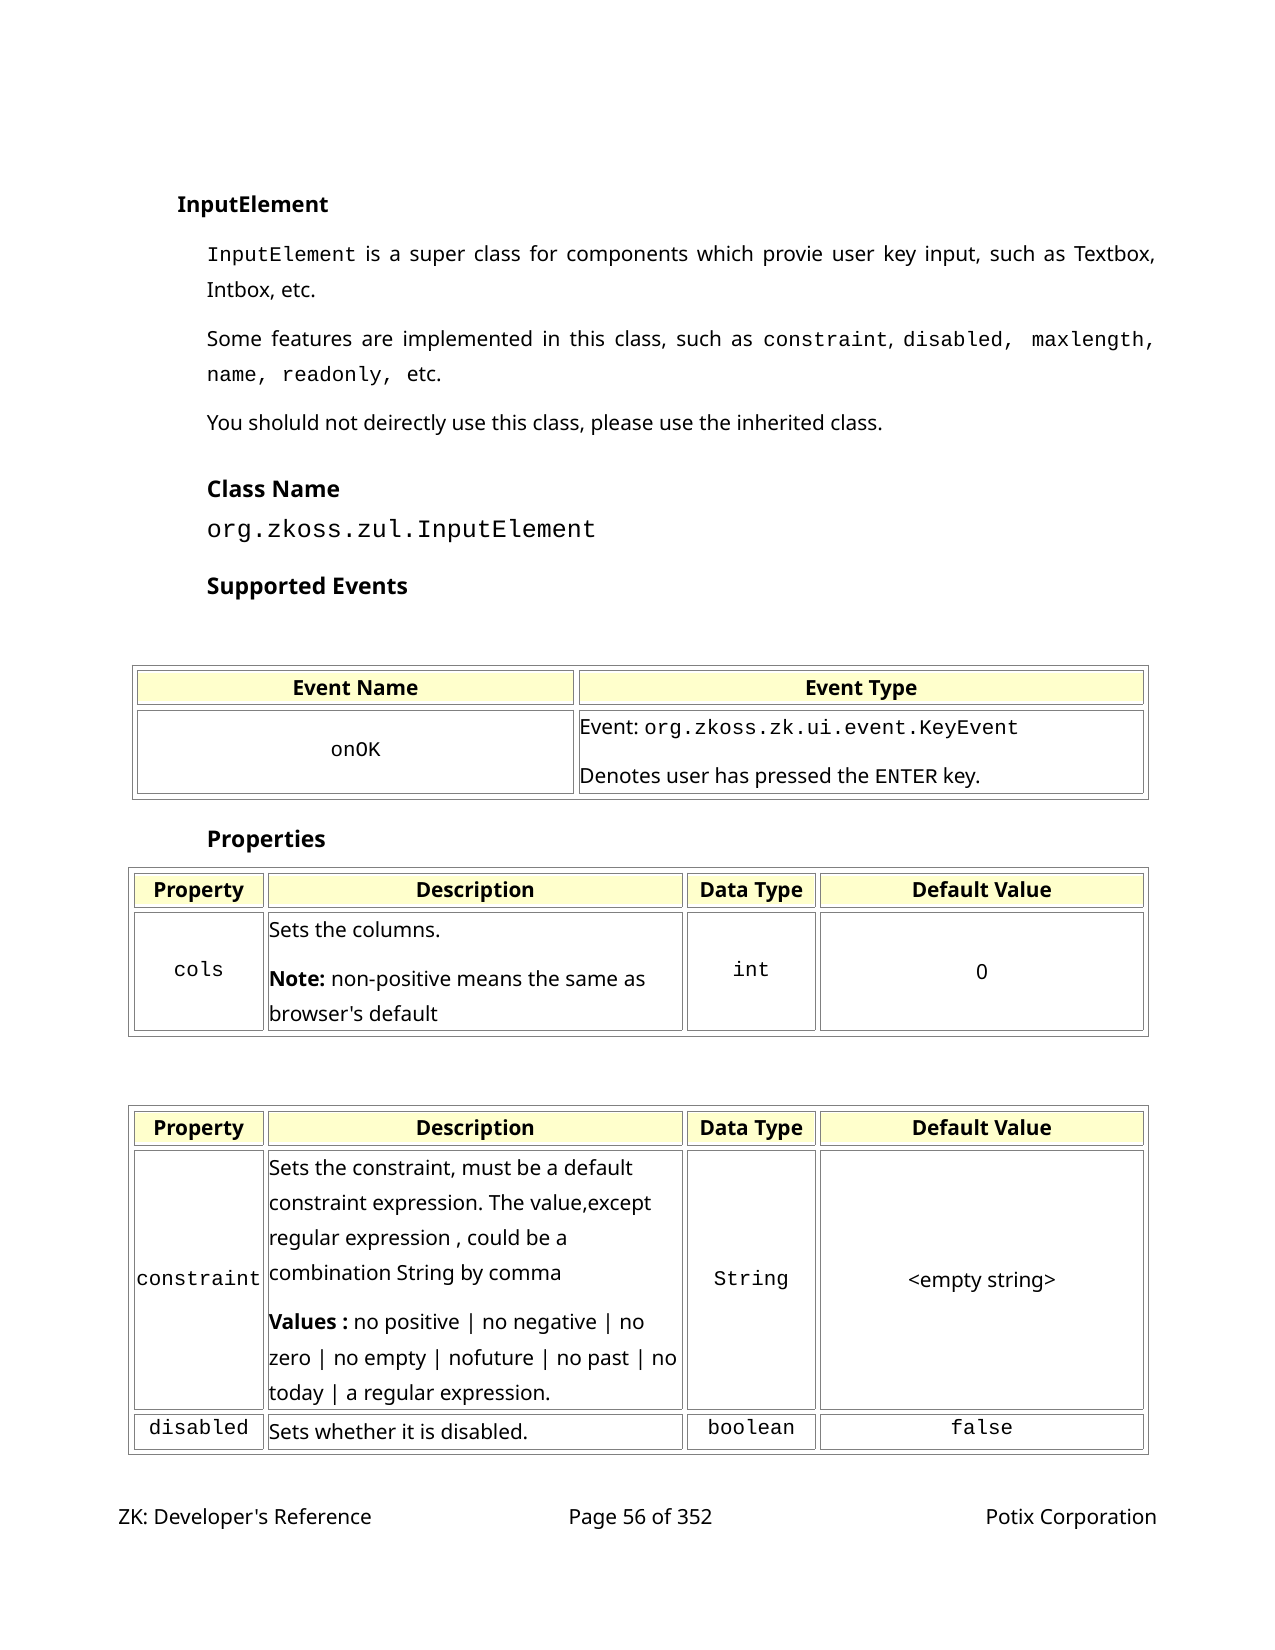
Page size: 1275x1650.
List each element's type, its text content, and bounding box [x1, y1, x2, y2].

table_cell Sets the columns. Note: non-positive means the same as browser's default [266, 907, 685, 1030]
text InputElement is a super class for components which provie user key input, such as Textbox, Intbox, etc. [207, 239, 1157, 303]
table_header Default Value [818, 1106, 1146, 1144]
subtitle Class Name [207, 473, 1157, 505]
table_cell disabled [131, 1409, 266, 1448]
table_cell cols [131, 907, 266, 1030]
text org.zkoss.zul.InputElement [207, 517, 1157, 545]
subtitle Properties [207, 823, 1157, 855]
table_header Data Type [685, 1106, 817, 1144]
table_cell false [818, 1409, 1146, 1448]
table_header Property [131, 1106, 266, 1144]
table_header Description [266, 868, 685, 907]
text You sholuld not deirectly use this class, please use the inherited class. [207, 408, 1157, 437]
subtitle InputElement [177, 189, 1157, 219]
table_header Event Type [576, 666, 1146, 704]
table_header Property [131, 868, 266, 907]
table_cell int [685, 907, 817, 1030]
table_cell boolean [685, 1409, 817, 1448]
text Some features are implemented in this class, such as constraint, disabled, maxlength, name, readonly, etc. [207, 324, 1157, 388]
table_header Default Value [818, 868, 1146, 907]
table_header Description [266, 1106, 685, 1144]
table_cell Sets the constraint, must be a default constraint expression. The value,except regular expression , could be a combination String by comma Values : no positive | no negative | no zero | no empty | nofuture | no past | no today | a regular expression. [266, 1145, 685, 1409]
table_cell Sets whether it is disabled. [266, 1409, 685, 1448]
table_header Event Name [134, 666, 576, 704]
table_cell <empty string> [818, 1145, 1146, 1409]
table_cell String [685, 1145, 817, 1409]
subtitle Supported Events [207, 570, 1157, 602]
table_header Data Type [685, 868, 817, 907]
table_cell onOK [134, 704, 576, 793]
table_cell constraint [131, 1145, 266, 1409]
table_cell 0 [818, 907, 1146, 1030]
table_cell Event: org.zkoss.zk.ui.event.KeyEvent Denotes user has pressed the ENTER key. [576, 704, 1146, 793]
